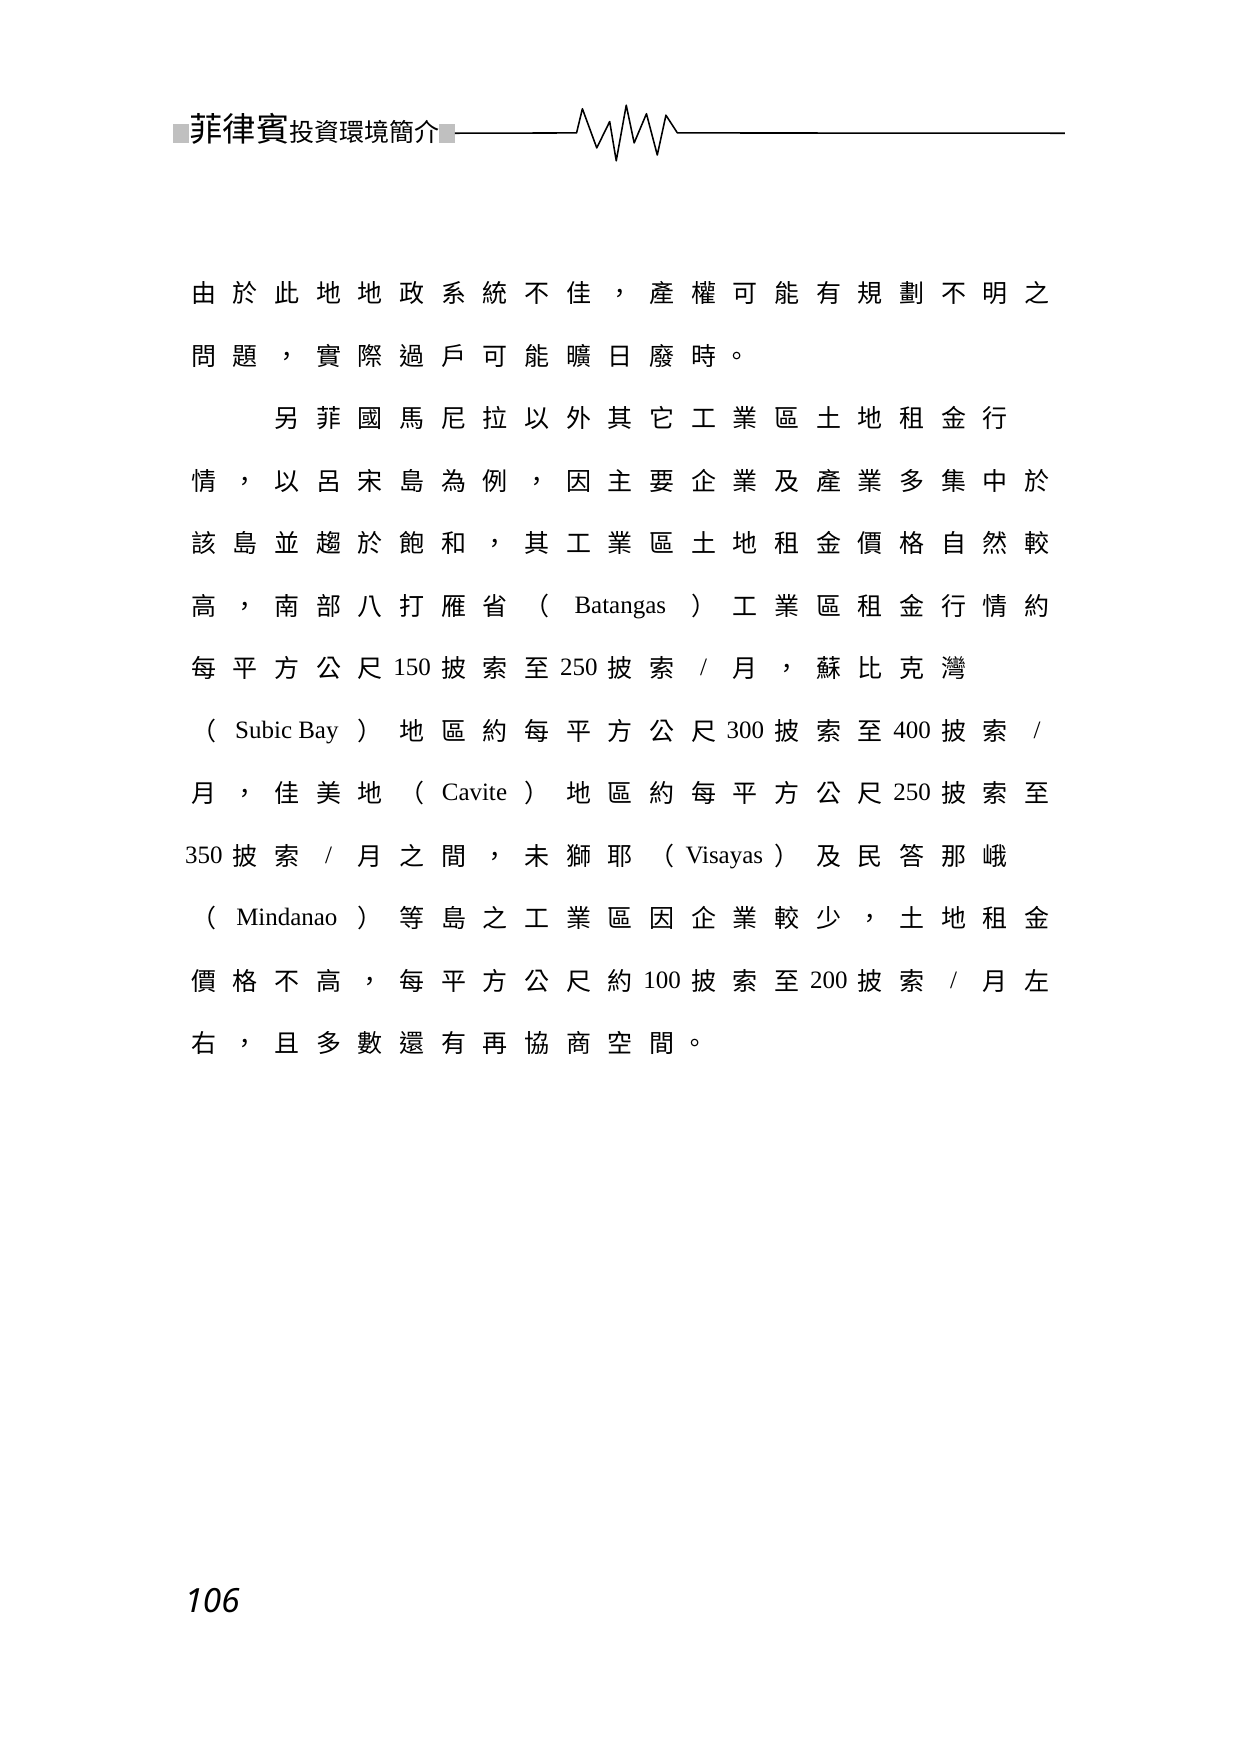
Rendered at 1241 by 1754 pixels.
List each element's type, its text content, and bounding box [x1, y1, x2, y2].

text 另菲國馬尼拉以外其它工業區土地租金行情，以呂宋島為例，因主要企業及產業多集中於該島並趨於飽和，其工業區土地租金價格自然較高，南部八打雁省（Batangas）工業區租金行情約每平方公尺150披索至250披索/月，蘇比克灣（Subic Bay）地區約每平方公尺300披索至400披索/月，佳美地（Cavite）地區約每平方公尺250披索至350披索/月之間，未獅耶（Visayas）及民答那峨（Mindanao）等島之工業區因企業較少，土地租金價格不高，每平方公尺約100披索至200披索/月左右，且多數還有再協商空間。 [183, 375, 1058, 1063]
text 由於此地地政系統不佳，產權可能有規劃不明之問題，實際過戶可能曠日廢時。 [183, 250, 1058, 375]
